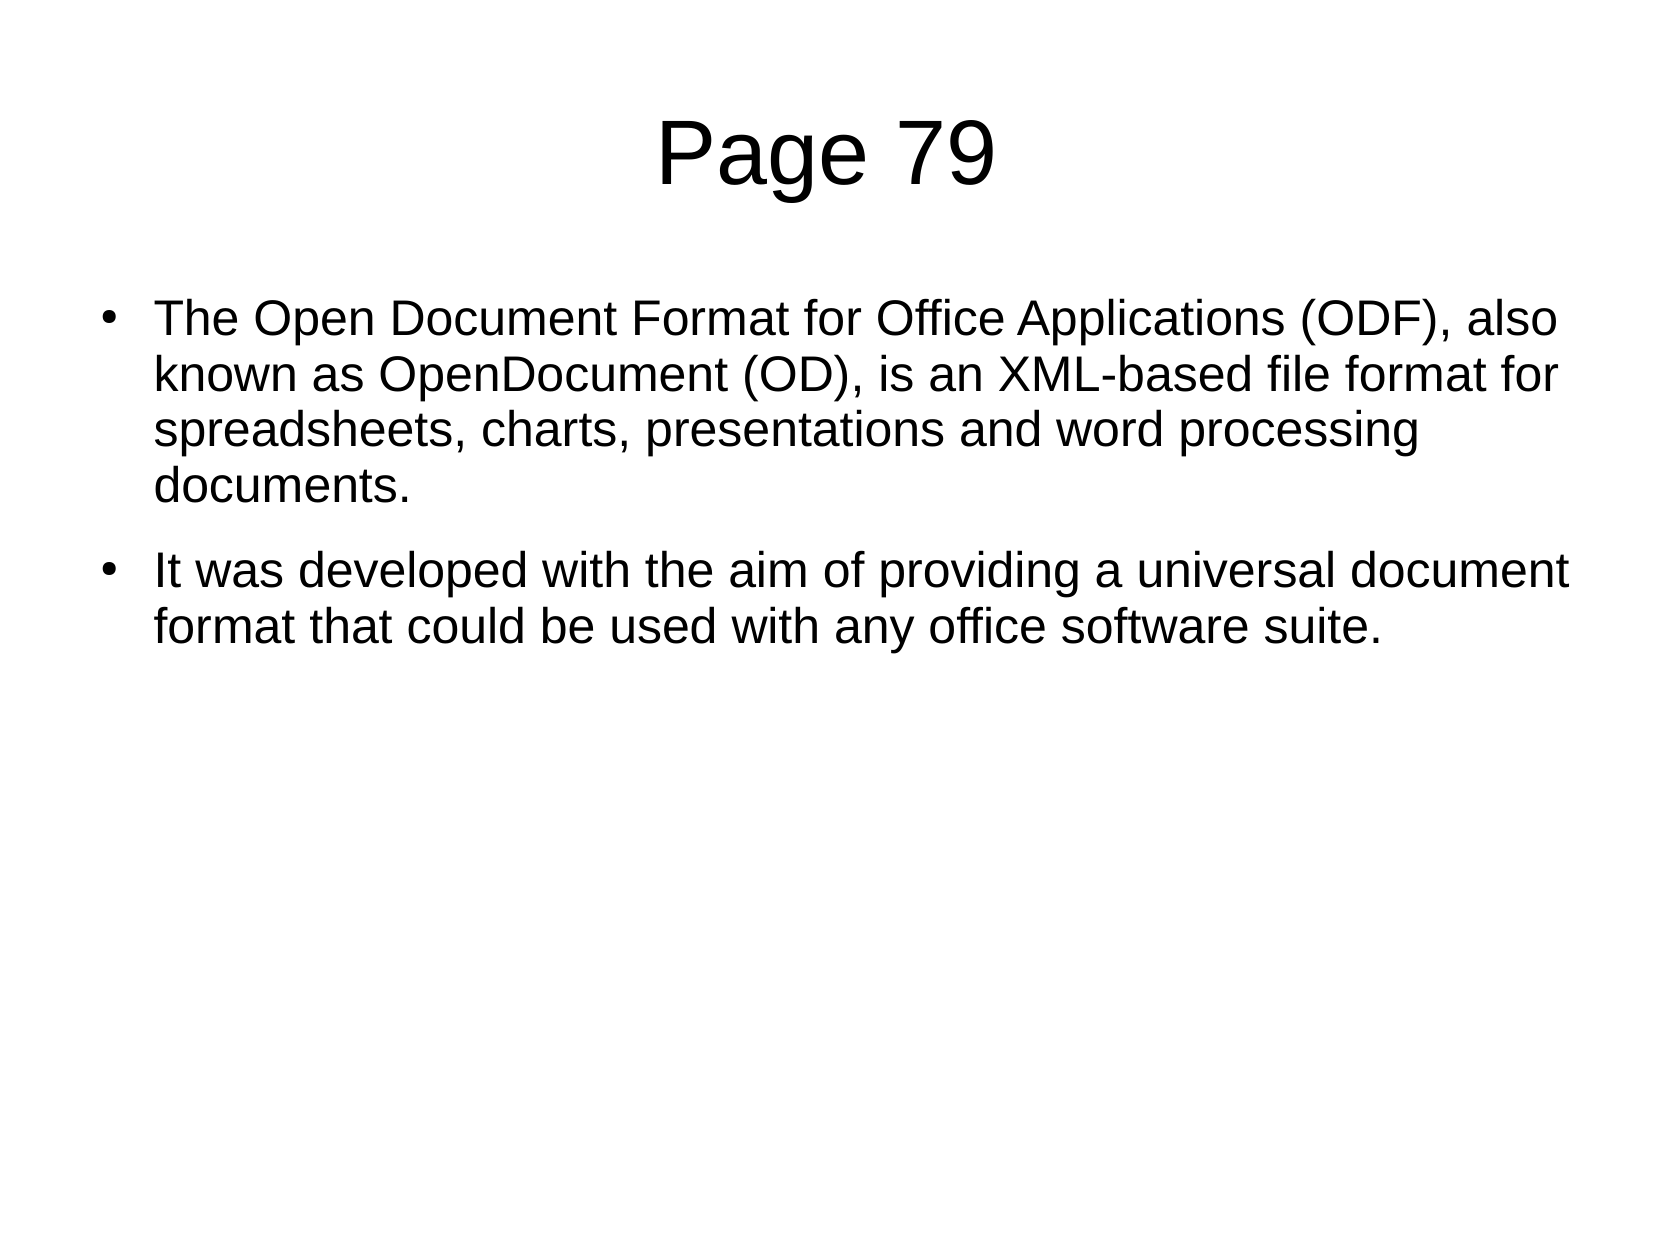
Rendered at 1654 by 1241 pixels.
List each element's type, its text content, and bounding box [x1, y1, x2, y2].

title Page 79 [82, 49, 1571, 257]
list The Open Document Format for Office Applications (ODF), also known as OpenDocument (OD), is an XML-based file format for spreadsheets, charts, presentations and word processing documents. It was developed with the aim of providing a universal document format that could be used with any office software suite. [82, 290, 1571, 1109]
